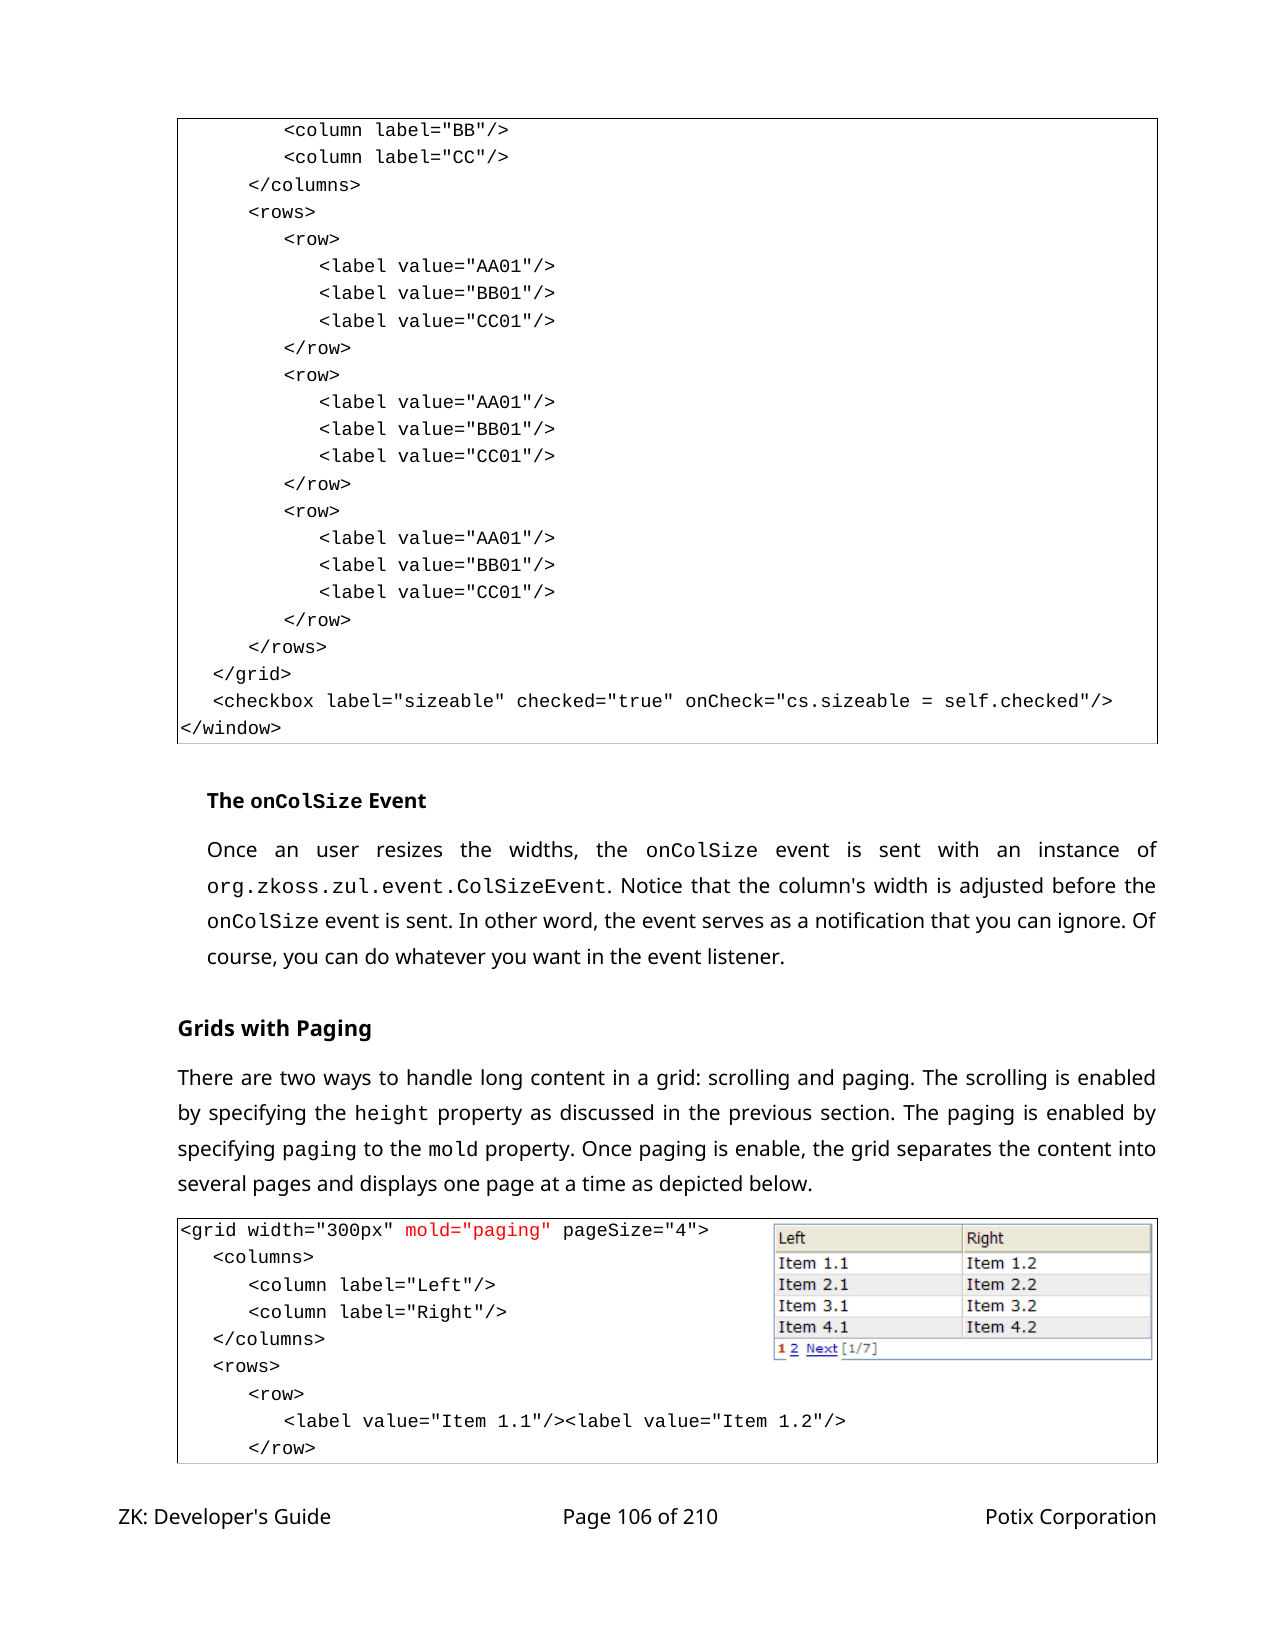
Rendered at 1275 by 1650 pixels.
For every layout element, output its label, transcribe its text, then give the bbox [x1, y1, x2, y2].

text <row> [178, 499, 1157, 523]
text <label value="CC01"/> [178, 580, 1157, 604]
text </rows> [178, 635, 1157, 659]
text <label value="Item 1.1"/><label value="Item 1.2"/> [178, 1408, 1157, 1433]
text </row> [178, 607, 1157, 632]
picture [770, 1220, 1155, 1364]
text </grid> [178, 662, 1157, 686]
text There are two ways to handle long content in a grid: scrolling and paging. The scrolling is enabled by specifying the height property as discussed in the previous section. The paging is enabled by specifying paging to the mold property. Once paging is enable, the grid separates the content into several pages and displays one page at a time as depicted below. [177, 1063, 1157, 1198]
text <row> [178, 227, 1157, 251]
text </window> [178, 716, 1157, 743]
text Once an user resizes the widths, the onColSize event is sent with an instance of org.zkoss.zul.event.ColSizeEvent. Notice that the column's width is adjusted before the onColSize event is sent. In other word, the event serves as a notification that you can ignore. Of course, you can do whatever you want in the event listener. [207, 835, 1157, 970]
subtitle Grids with Paging [177, 1012, 1157, 1042]
text </row> [178, 1436, 1157, 1463]
text <label value="CC01"/> [178, 308, 1157, 333]
text </columns> [178, 172, 1157, 197]
text <column label="CC"/> [178, 145, 1157, 169]
text </columns> [178, 1327, 770, 1351]
text <rows> [178, 200, 1157, 224]
text <column label="Right"/> [178, 1300, 770, 1324]
text <rows> [178, 1354, 1157, 1378]
text <column label="BB"/> [178, 119, 1157, 142]
text <label value="AA01"/> [178, 390, 1157, 414]
text <label value="BB01"/> [178, 553, 1157, 577]
text <column label="Left"/> [178, 1273, 770, 1297]
text </row> [178, 336, 1157, 360]
text <label value="BB01"/> [178, 417, 1157, 441]
text <label value="AA01"/> [178, 254, 1157, 278]
text <row> [178, 363, 1157, 387]
text <checkbox label="sizeable" checked="true" onCheck="cs.sizeable = self.checked"/> [178, 689, 1157, 713]
text </row> [178, 472, 1157, 496]
text <row> [178, 1381, 1157, 1406]
subtitle The onColSize Event [207, 786, 1157, 814]
text <label value="AA01"/> [178, 526, 1157, 550]
text <grid width="300px" mold="paging" pageSize="4"> [178, 1219, 1157, 1242]
text <columns> [178, 1245, 770, 1270]
text <label value="CC01"/> [178, 444, 1157, 469]
text <label value="BB01"/> [178, 281, 1157, 306]
